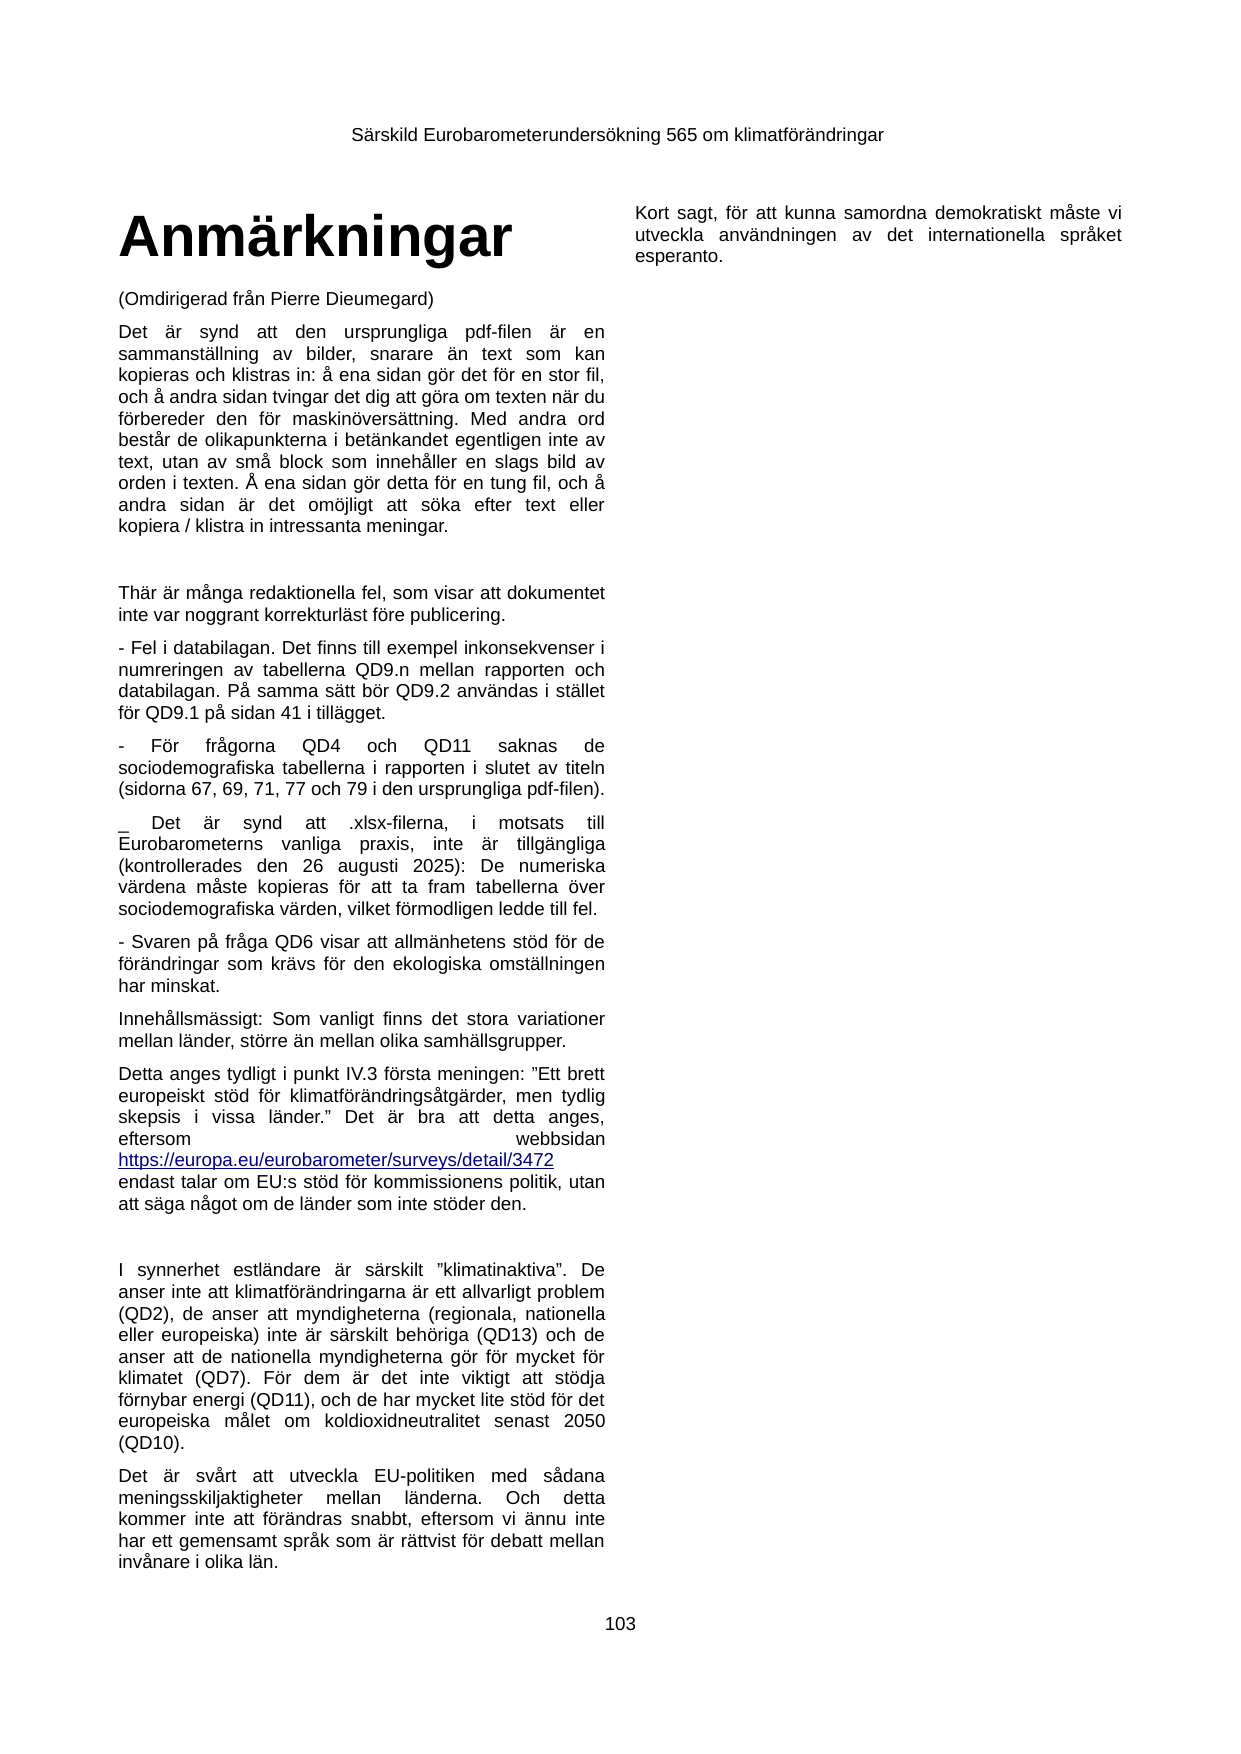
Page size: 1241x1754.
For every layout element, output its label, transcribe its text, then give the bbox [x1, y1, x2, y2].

text _ Det är synd att .xlsx-filerna, i motsats till Eurobarometerns vanliga praxis, inte är tillgängliga (kontrollerades den 26 augusti 2025): De numeriska värdena måste kopieras för att ta fram tabellerna över sociodemografiska värden, vilket förmodligen ledde till fel. [118, 812, 605, 919]
subtitle Anmärkningar [118, 202, 605, 269]
text Kort sagt, för att kunna samordna demokratiskt måste vi utveckla användningen av det internationella språket esperanto. [635, 202, 1122, 267]
text - Fel i databilagan. Det finns till exempel inkonsekvenser i numreringen av tabellerna QD9.n mellan rapporten och databilagan. På samma sätt bör QD9.2 användas i stället för QD9.1 på sidan 41 i tillägget. [118, 637, 605, 723]
text - För frågorna QD4 och QD11 saknas de sociodemografiska tabellerna i rapporten i slutet av titeln (sidorna 67, 69, 71, 77 och 79 i den ursprungliga pdf-filen). [118, 735, 605, 800]
text Detta anges tydligt i punkt IV.3 första meningen: ”Ett brett europeiskt stöd för klimatförändringsåtgärder, men tydlig skepsis i vissa länder.” Det är bra att detta anges, eftersom webbsidan https://europa.eu/eurobarometer/surveys/detail/3472 endast talar om EU:s stöd för kommissionens politik, utan att säga något om de länder som inte stöder den. [118, 1063, 605, 1214]
text Det är svårt att utveckla EU-politiken med sådana meningsskiljaktigheter mellan länderna. Och detta kommer inte att förändras snabbt, eftersom vi ännu inte har ett gemensamt språk som är rättvist för debatt mellan invånare i olika län. [118, 1465, 605, 1573]
text (Omdirigerad från Pierre Dieumegard) [118, 288, 605, 309]
text - Svaren på fråga QD6 visar att allmänhetens stöd för de förändringar som krävs för den ekologiska omställningen har minskat. [118, 931, 605, 996]
text Thär är många redaktionella fel, som visar att dokumentet inte var noggrant korrekturläst före publicering. [118, 582, 605, 625]
text I synnerhet estländare är särskilt ”klimatinaktiva”. De anser inte att klimatförändringarna är ett allvarligt problem (QD2), de anser att myndigheterna (regionala, nationella eller europeiska) inte är särskilt behöriga (QD13) och de anser att de nationella myndigheterna gör för mycket för klimatet (QD7). För dem är det inte viktigt att stödja förnybar energi (QD11), och de har mycket lite stöd för det europeiska målet om koldioxidneutralitet senast 2050 (QD10). [118, 1259, 605, 1453]
text Innehållsmässigt: Som vanligt finns det stora variationer mellan länder, större än mellan olika samhällsgrupper. [118, 1008, 605, 1051]
text Det är synd att den ursprungliga pdf-filen är en sammanställning av bilder, snarare än text som kan kopieras och klistras in: å ena sidan gör det för en stor fil, och å andra sidan tvingar det dig att göra om texten när du förbereder den för maskinöversättning. Med andra ord består de olikapunkterna i betänkandet egentligen inte av text, utan av små block som innehåller en slags bild av orden i texten. Å ena sidan gör detta för en tung fil, och å andra sidan är det omöjligt att söka efter text eller kopiera / klistra in intressanta meningar. [118, 321, 605, 537]
